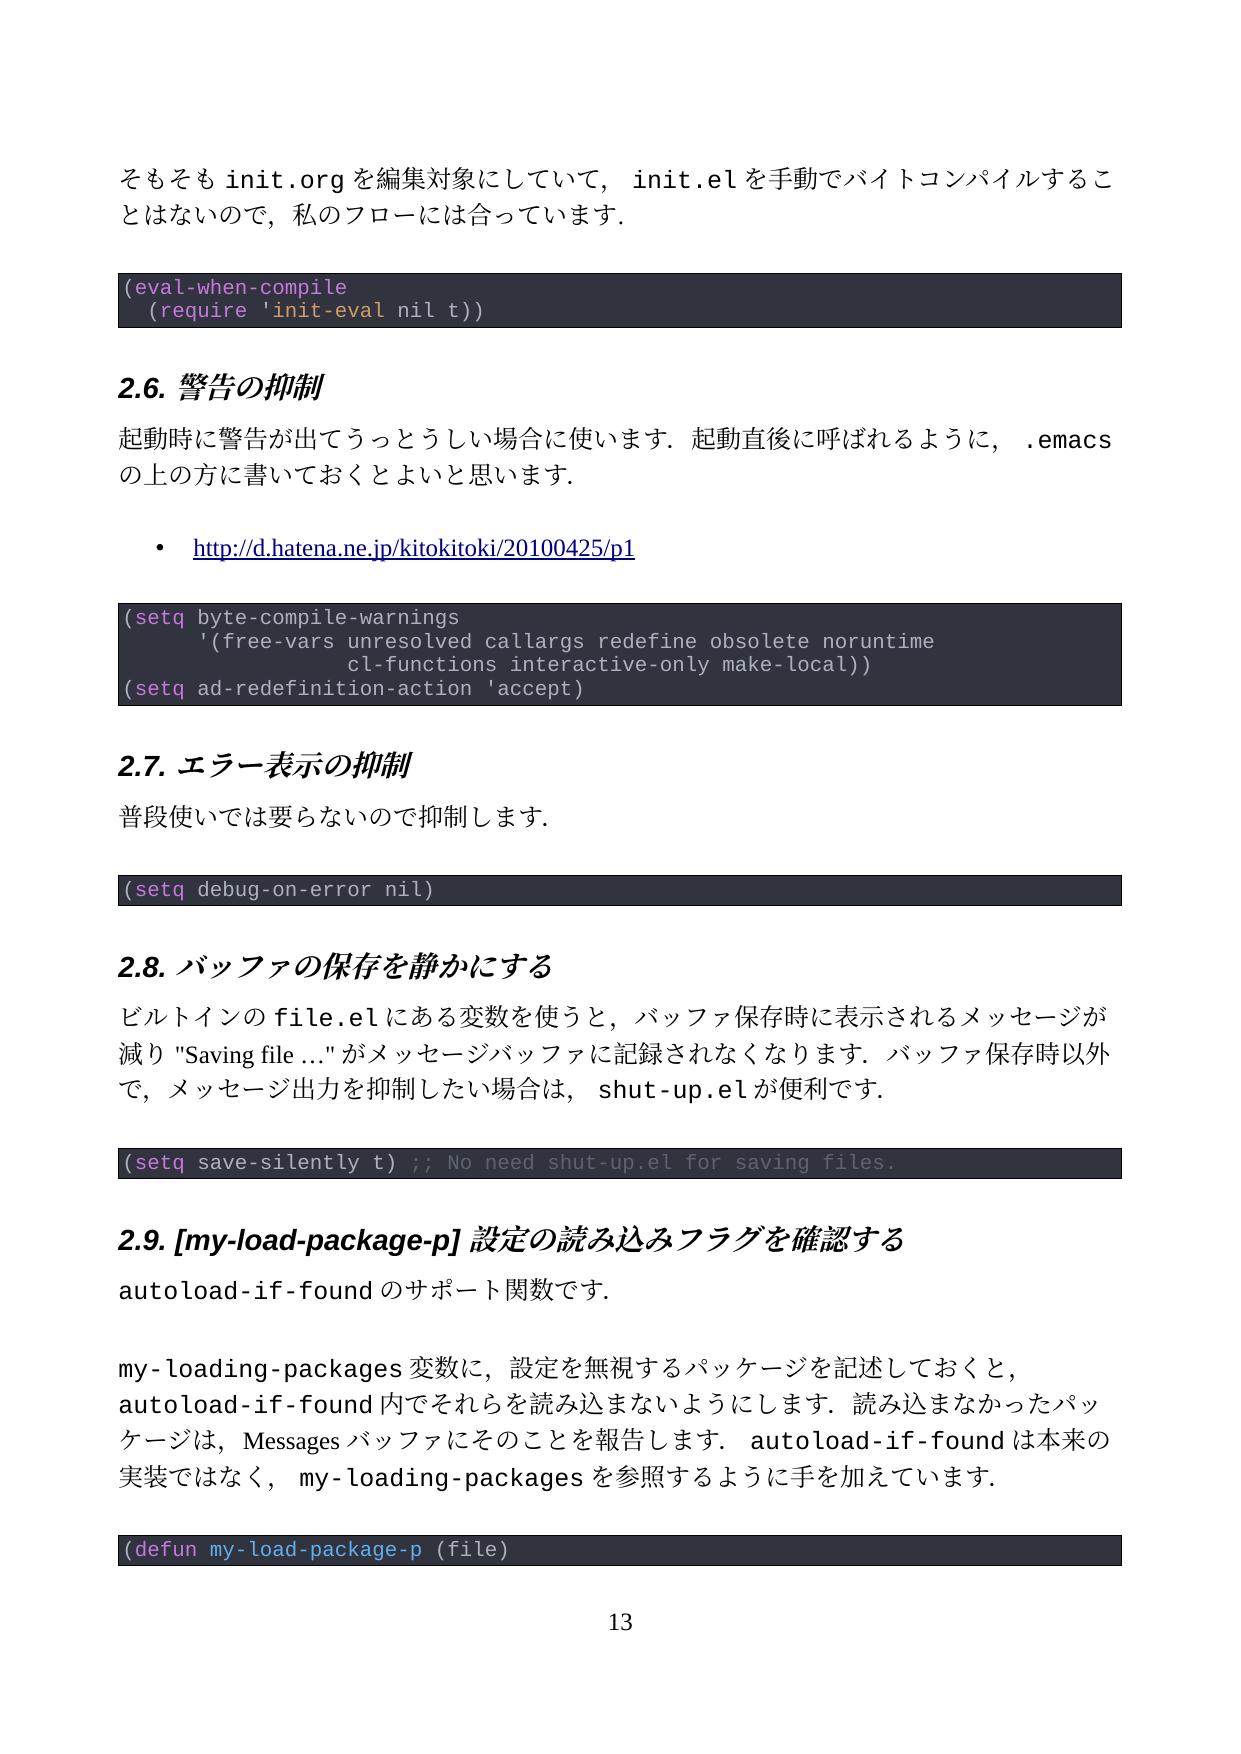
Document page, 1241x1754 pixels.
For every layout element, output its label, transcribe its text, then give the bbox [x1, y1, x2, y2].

text 起動時に警告が出てうっとうしい場合に使います．起動直後に呼ばれるように， .emacs の上の方に書いておくとよいと思います． [118, 420, 1122, 521]
subtitle 警告の抑制 [118, 365, 1122, 407]
text ビルトインの file.el にある変数を使うと，バッファ保存時に表示されるメッセージが減り "Saving file …" がメッセージバッファに記録されなくなります．バッファ保存時以外で，メッセージ出力を抑制したい場合は， shut-up.el が便利です． [118, 998, 1122, 1135]
text '(free-vars unresolved callargs redefine obsolete noruntime [119, 627, 1121, 651]
text (setq debug-on-error nil) [119, 876, 1121, 905]
text (require 'init-eval nil t)) [119, 296, 1121, 327]
text my-loading-packages 変数に，設定を無視するパッケージを記述しておくと， autoload-if-found 内でそれらを読み込まないようにします．読み込まなかったパッケージは，Messages バッファにそのことを報告します． autoload-if-found は本来の実装ではなく， my-loading-packages を参照するように手を加えています． [118, 1348, 1122, 1522]
text (setq byte-compile-warnings [119, 604, 1121, 627]
list http://d.hatena.ne.jp/kitokitoki/20100425/p1 [156, 533, 1122, 591]
subtitle エラー表示の抑制 [118, 743, 1122, 785]
text (setq ad-redefinition-action 'accept) [119, 674, 1121, 705]
subtitle バッファの保存を静かにする [118, 944, 1122, 986]
text (defun my-load-package-p (file) [119, 1536, 1121, 1565]
text [118, 118, 1122, 147]
text cl-functions interactive-only make-local)) [119, 651, 1121, 674]
text (setq save-silently t) ;; No need shut-up.el for saving files. [119, 1149, 1121, 1178]
text (eval-when-compile [119, 274, 1121, 296]
subtitle [my-load-package-p] 設定の読み込みフラグを確認する [118, 1217, 1122, 1258]
text 普段使いでは要らないので抑制します． [118, 797, 1122, 862]
text そもそも init.org を編集対象にしていて， init.el を手動でバイトコンパイルすることはないので，私のフローには合っています. [118, 159, 1122, 260]
text autoload-if-found のサポート関数です． [118, 1271, 1122, 1336]
